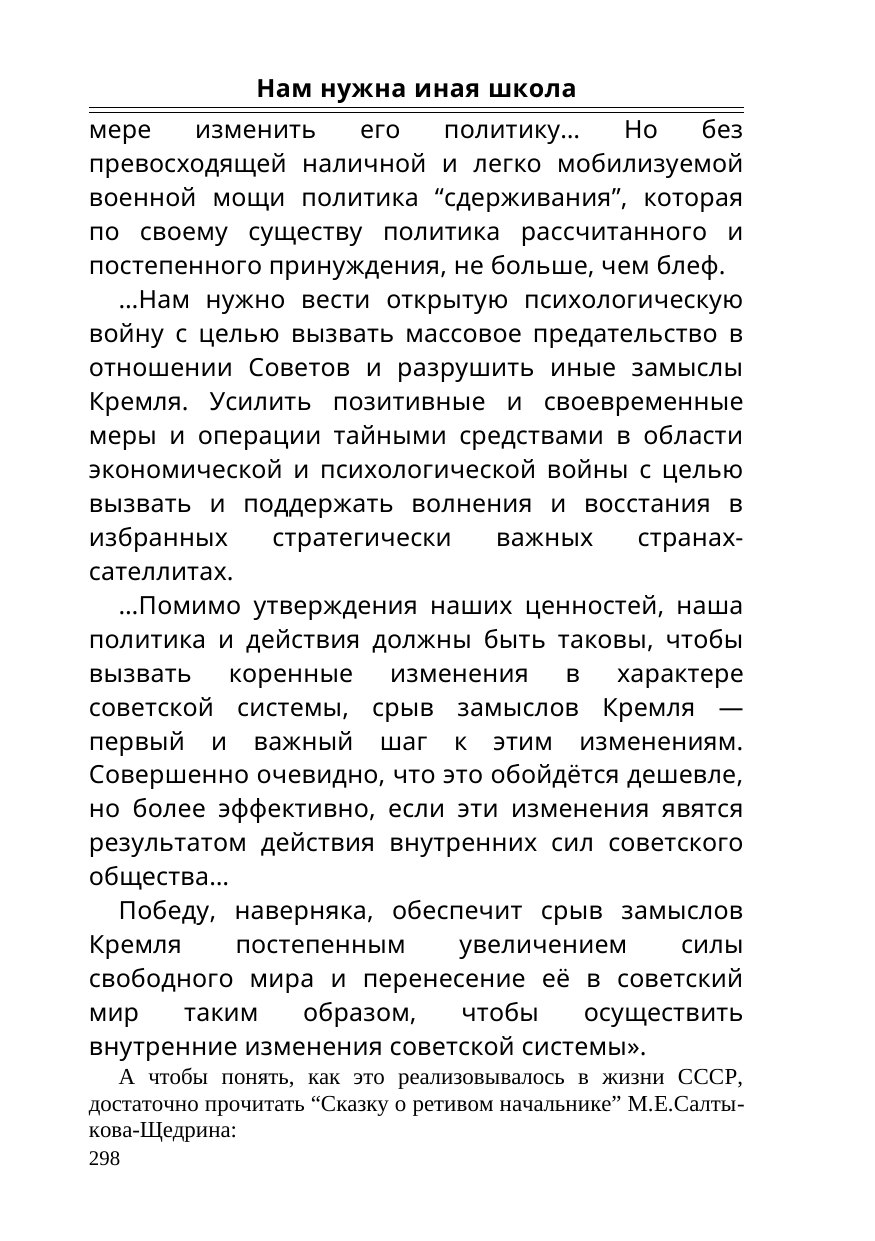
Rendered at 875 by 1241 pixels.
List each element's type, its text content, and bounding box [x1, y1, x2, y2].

text А чтобы понять, как это реализовывалось в жизни СССР, достаточно прочитать “Сказку о ретивом начальнике” М.Е.Салты­ко­ва-Щедрина: [89, 1063, 744, 1143]
text Победу, наверняка, обеспечит срыв замыслов Кремля постепенным увеличением силы свободного мира и перенесение её в советский мир таким образом, чтобы осуществить внутренние изменения советской системы». [89, 893, 744, 1063]
text …Помимо утверждения наших ценностей, наша политика и действия должны быть таковы, чтобы вызвать коренные изменения в характере советской системы, срыв замыслов Кремля — первый и важный шаг к этим изменениям. Совершенно очевидно, что это обойдётся дешевле, но более эффективно, если эти изменения явятся результатом действия внутренних сил советского общества… [89, 588, 744, 893]
text …Нам нужно вести открытую психологическую войну с целью вызвать массовое предательство в отношении Советов и разрушить иные замыслы Кремля. Усилить позитивные и своевременные меры и операции тайными средствами в области экономической и психологической войны с целью вызвать и поддержать волнения и восстания в избранных стратегически важных странах-сателлитах. [89, 282, 744, 588]
text мере изменить его политику… Но без превосходящей наличной и легко мобилизуемой военной мощи политика “сдерживания”, которая по своему существу политика рассчитанного и постепенного принуждения, не больше, чем блеф. [89, 113, 744, 282]
